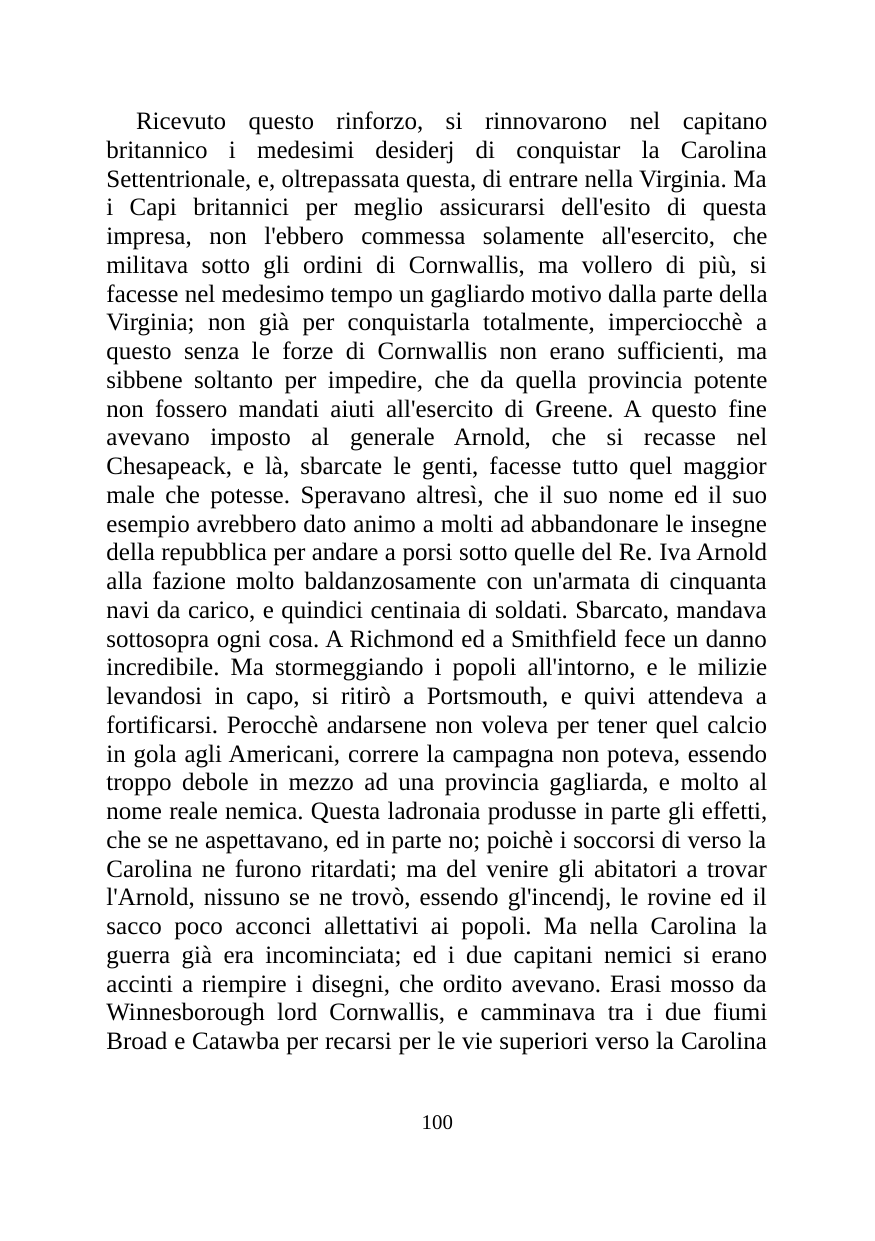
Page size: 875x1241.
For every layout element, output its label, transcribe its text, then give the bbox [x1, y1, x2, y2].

text Ricevuto questo rinforzo, si rinnovarono nel capitano britannico i medesimi desiderj di conquistar la Carolina Settentrionale, e, oltrepassata questa, di entrare nella Virginia. Ma i Capi britannici per meglio assicurarsi dell'esito di questa impresa, non l'ebbero commessa solamente all'esercito, che militava sotto gli ordini di Cornwallis, ma vollero di più, si facesse nel medesimo tempo un gagliardo motivo dalla parte della Virginia; non già per conquistarla totalmente, imperciocchè a questo senza le forze di Cornwallis non erano sufficienti, ma sibbene soltanto per impedire, che da quella provincia potente non fossero mandati aiuti all'esercito di Greene. A questo fine avevano imposto al generale Arnold, che si recasse nel Chesapeack, e là, sbarcate le genti, facesse tutto quel maggior male che potesse. Speravano altresì, che il suo nome ed il suo esempio avrebbero dato animo a molti ad abbandonare le insegne della repubblica per andare a porsi sotto quelle del Re. Iva Arnold alla fazione molto baldanzosamente con un'armata di cinquanta navi da carico, e quindici centinaia di soldati. Sbarcato, mandava sottosopra ogni cosa. A Richmond ed a Smithfield fece un danno incredibile. Ma stormeggiando i popoli all'intorno, e le milizie levandosi in capo, si ritirò a Portsmouth, e quivi attendeva a fortificarsi. Perocchè andarsene non voleva per tener quel calcio in gola agli Americani, correre la campagna non poteva, essendo troppo debole in mezzo ad una provincia gagliarda, e molto al nome reale nemica. Questa ladronaia produsse in parte gli effetti, che se ne aspettavano, ed in parte no; poichè i soccorsi di verso la Carolina ne furono ritardati; ma del venire gli abitatori a trovar l'Arnold, nissuno se ne trovò, essendo gl'incendj, le rovine ed il sacco poco acconci allettativi ai popoli. Ma nella Carolina la guerra già era incominciata; ed i due capitani nemici si erano accinti a riempire i disegni, che ordito avevano. Erasi mosso da Winnesborough lord Cornwallis, e camminava tra i due fiumi Broad e Catawba per recarsi per le vie superiori verso la Carolina [106, 106, 768, 1055]
